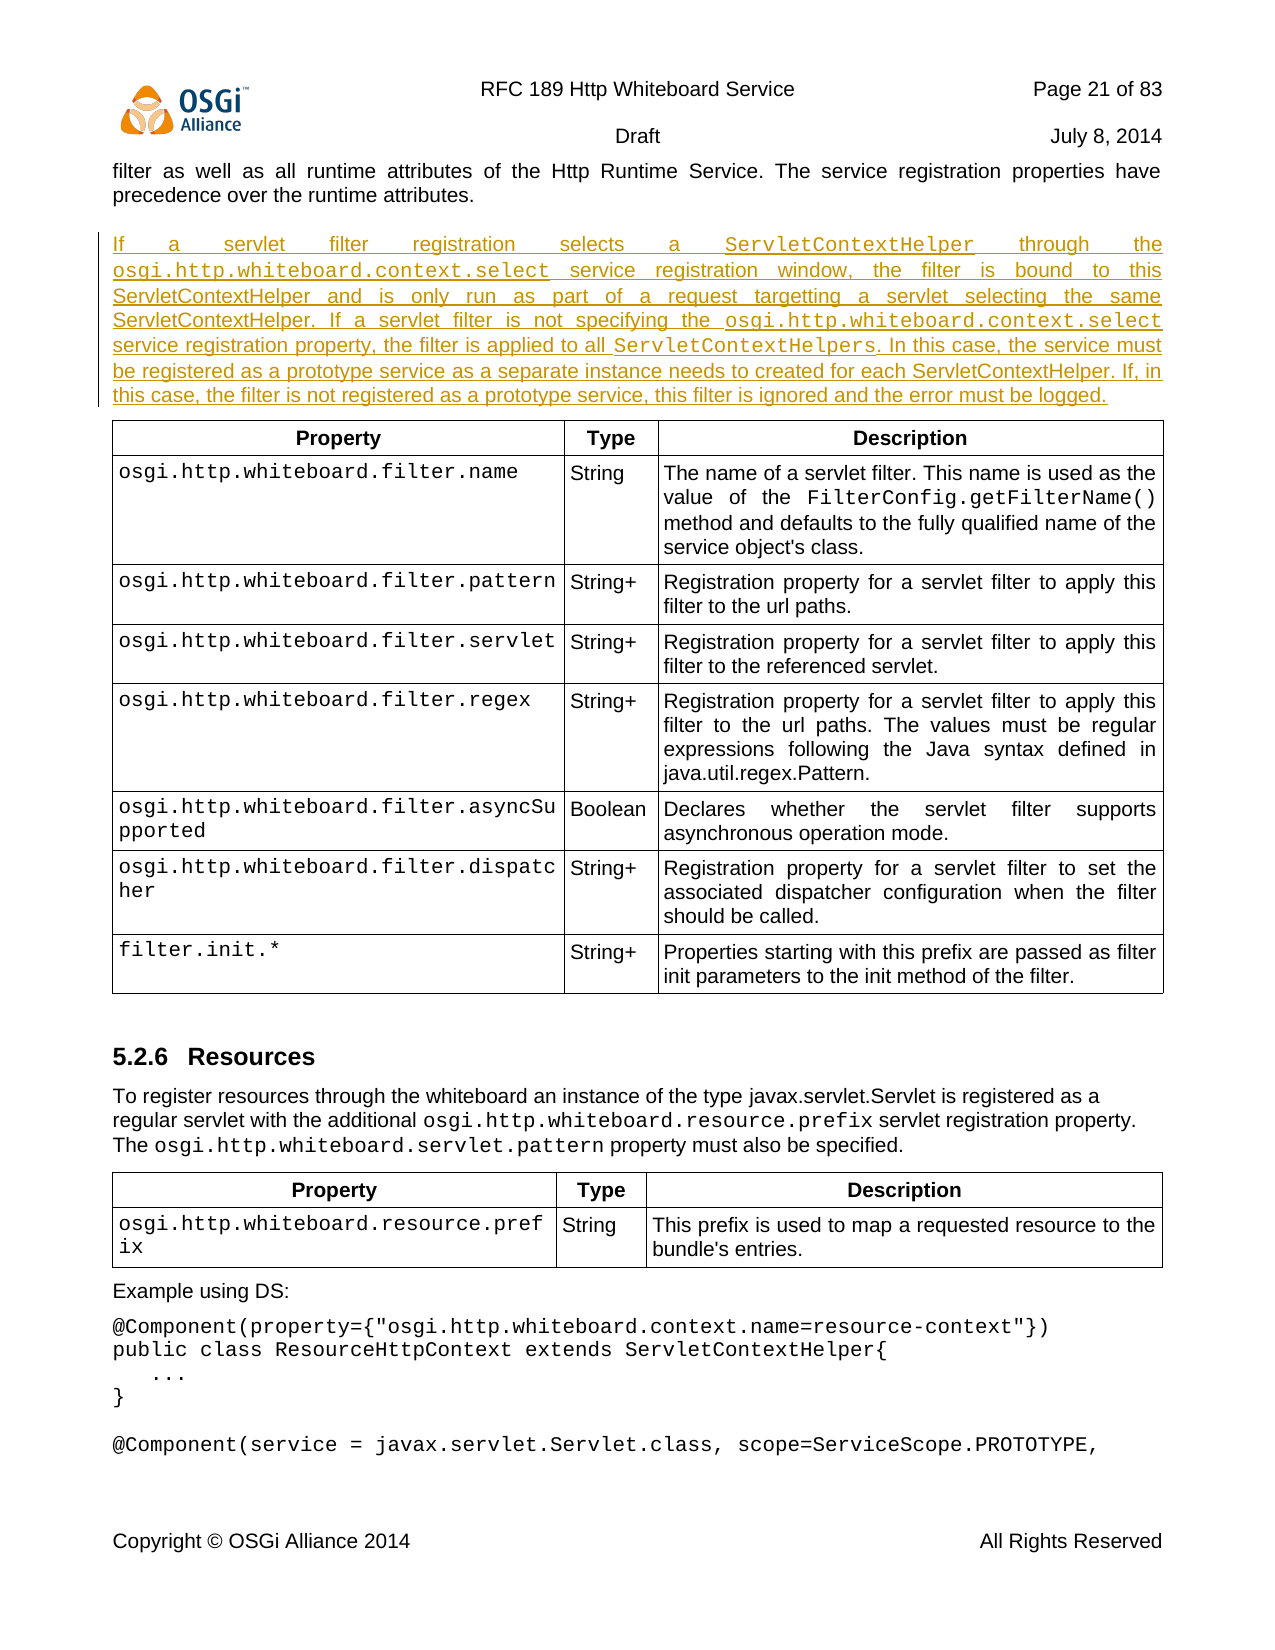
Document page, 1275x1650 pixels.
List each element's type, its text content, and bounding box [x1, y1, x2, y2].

table_cell Registration property for a servlet filter to apply this filter to the referenced servlet. [659, 625, 1163, 683]
text } [112, 1387, 1162, 1410]
table_cell filter.init.* [113, 935, 564, 993]
table_cell String+ [565, 935, 658, 993]
table_cell osgi.http.whiteboard.filter.servlet [113, 625, 564, 683]
text To register resources through the whiteboard an instance of the type javax.servlet.Servlet is registered as a regular servlet with the additional osgi.http.whiteboard.resource.prefix servlet registration property. The osgi.http.whiteboard.servlet.pattern property must also be specified. [112, 1083, 1162, 1159]
text filter as well as all runtime attributes of the Http Runtime Service. The service registration properties have precedence over the runtime attributes. [112, 159, 1162, 207]
table_header Type [565, 421, 658, 455]
text @Component(property={"osgi.http.whiteboard.context.name=resource-context"}) [112, 1316, 1162, 1339]
table_cell This prefix is used to map a requested resource to the bundle's entries. [647, 1208, 1162, 1267]
table_header Description [647, 1173, 1162, 1207]
table_cell osgi.http.whiteboard.filter.regex [113, 684, 564, 791]
table_cell String+ [565, 851, 658, 934]
table_cell String [557, 1208, 646, 1267]
text ... [112, 1363, 1162, 1387]
table_cell Declares whether the servlet filter supports asynchronous operation mode. [659, 792, 1163, 850]
table_header Property [113, 421, 564, 455]
table_cell The name of a servlet filter. This name is used as the value of the FilterConfig.getFilterName() method and defaults to the fully qualified name of the service object's class. [659, 456, 1163, 564]
table_cell String+ [565, 684, 658, 791]
text If a servlet filter registration selects a ServletContextHelper through the [112, 232, 1162, 253]
table_cell osgi.http.whiteboard.filter.dispatcher [113, 851, 564, 934]
text Example using DS: [112, 1279, 1162, 1303]
subtitle Resources [112, 1042, 1162, 1071]
text ServletContextHelper and is only run as part of a request targetting a servlet selecting the same [112, 280, 1162, 304]
table_cell osgi.http.whiteboard.filter.pattern [113, 565, 564, 624]
table_cell osgi.http.whiteboard.filter.name [113, 456, 564, 564]
table_cell String [565, 456, 658, 564]
table_header Type [557, 1173, 646, 1207]
picture [113, 78, 257, 142]
table_cell osgi.http.whiteboard.filter.asyncSupported [113, 792, 564, 850]
table_cell Registration property for a servlet filter to set the associated dispatcher configuration when the filter should be called. [659, 851, 1163, 934]
text @Component(service = javax.servlet.Servlet.class, scope=ServiceScope.PROTOTYPE, [112, 1434, 1162, 1457]
table_cell Boolean [565, 792, 658, 850]
table_cell osgi.http.whiteboard.resource.prefix [113, 1208, 556, 1267]
text this case, the filter is not registered as a prototype service, this filter is ignored and the error must be logged. [112, 381, 1162, 407]
text ServletContextHelper. If a servlet filter is not specifying the osgi.http.whiteboard.context.select service registration property, the filter is applied to all ServletContextHelpers. In this case, the service must be registered as a prototype service as a separate instance needs to created for each ServletContextHelper. If, in [112, 305, 1162, 380]
table_cell String+ [565, 625, 658, 683]
table_cell Registration property for a servlet filter to apply this filter to the url paths. [659, 565, 1163, 624]
table_header Property [113, 1173, 556, 1207]
text osgi.http.whiteboard.context.select service registration window, the filter is bound to this [112, 254, 1162, 279]
table_cell String+ [565, 565, 658, 624]
text public class ResourceHttpContext extends ServletContextHelper{ [112, 1339, 1162, 1363]
table_header Description [659, 421, 1163, 455]
table_cell Properties starting with this prefix are passed as filter init parameters to the init method of the filter. [659, 935, 1163, 993]
table_cell Registration property for a servlet filter to apply this filter to the url paths. The values must be regular expressions following the Java syntax defined in java.util.regex.Pattern. [659, 684, 1163, 791]
